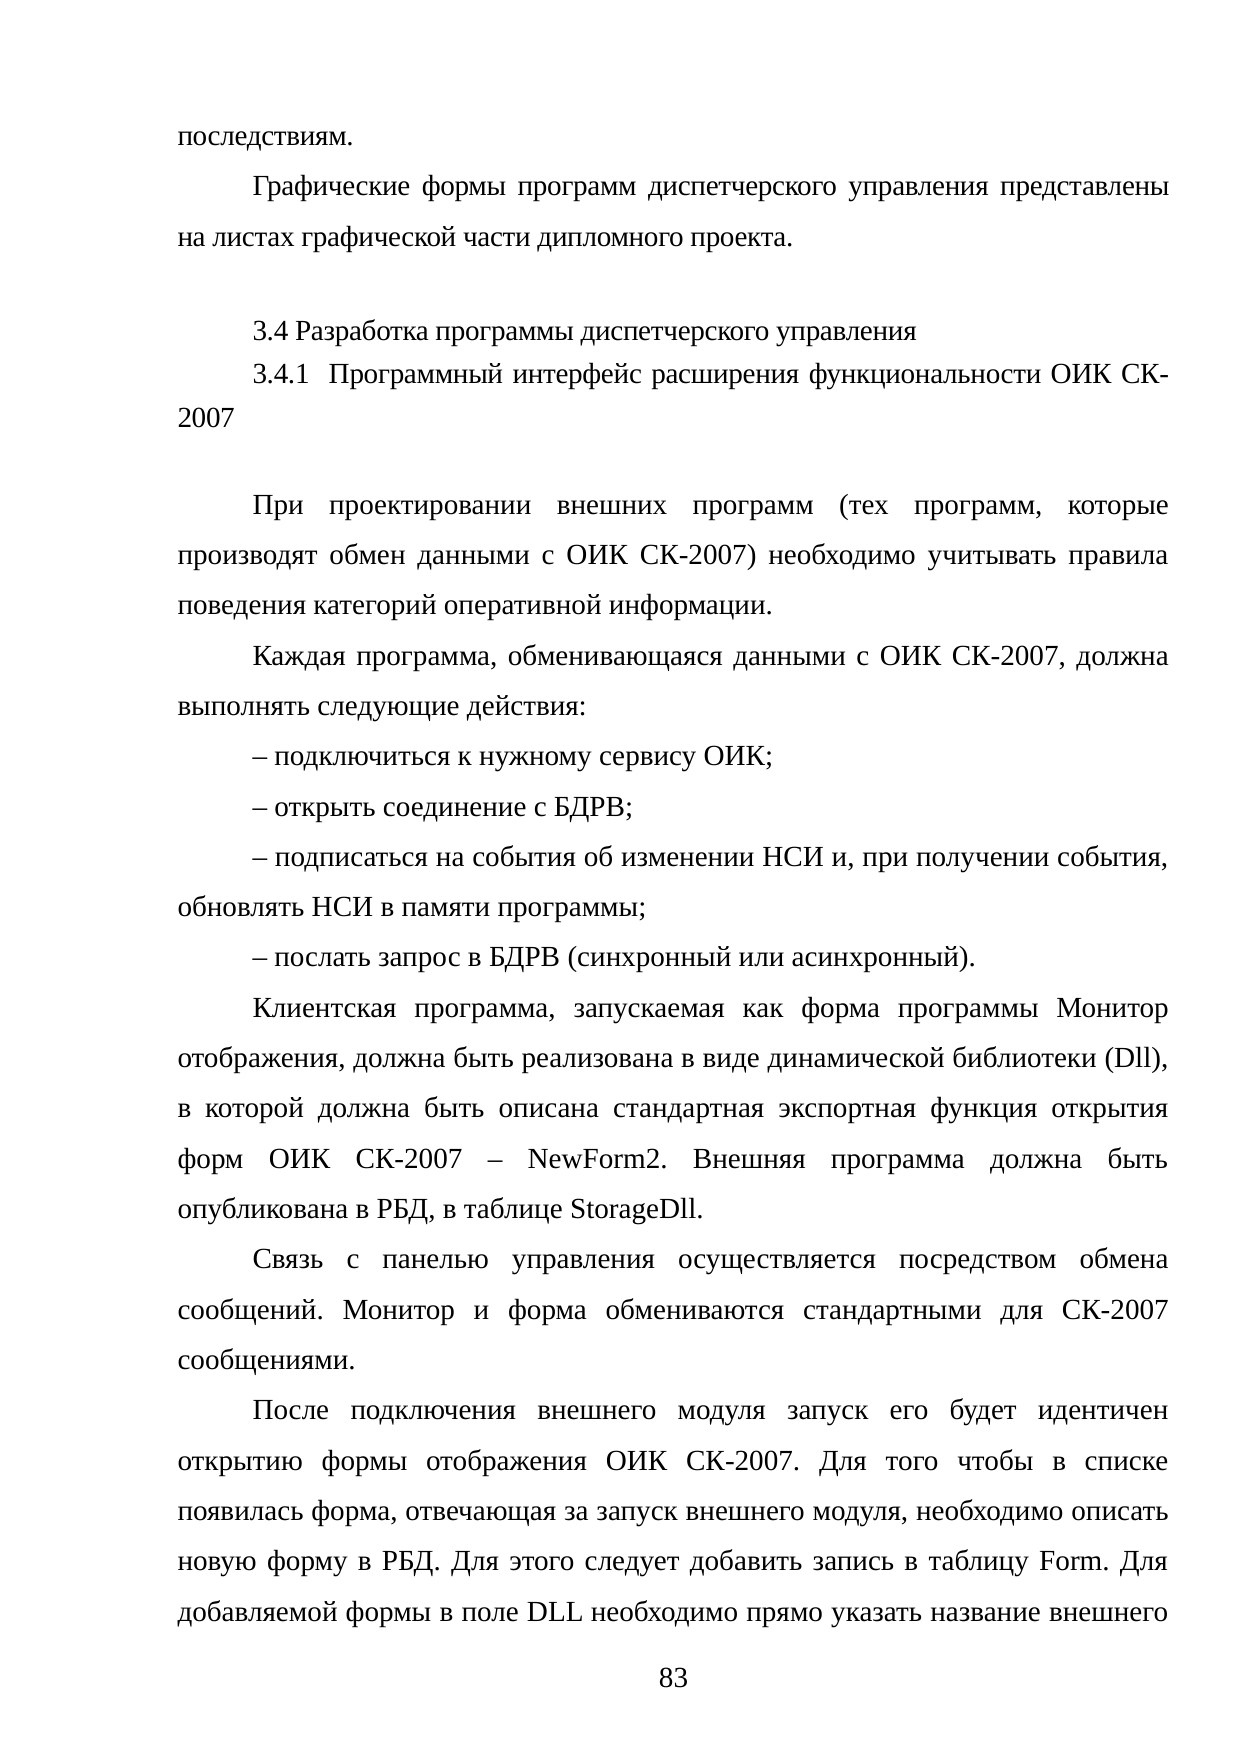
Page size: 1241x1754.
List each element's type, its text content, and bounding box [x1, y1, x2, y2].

text Графические формы программ диспетчерского управления представлены на листах графической части дипломного проекта. [177, 168, 1169, 252]
text Каждая программа, обменивающаяся данными с ОИК СК-2007, должна выполнять следующие действия: [177, 638, 1169, 722]
text – подписаться на события об изменении НСИ и, при получении события, обновлять НСИ в памяти программы; [177, 839, 1169, 923]
text – подключиться к нужному сервису ОИК; [177, 738, 1169, 772]
text 3.4.1 Программный интерфейс расширения функциональности ОИК СК-2007 [177, 356, 1169, 433]
text При проектировании внешних программ (тех программ, которые производят обмен данными с ОИК СК-2007) необходимо учитывать правила поведения категорий оперативной информации. [177, 487, 1169, 621]
text Связь с панелью управления осуществляется посредством обмена сообщений. Монитор и форма обмениваются стандартными для СК-2007 сообщениями. [177, 1241, 1169, 1376]
text 3.4 Разработка программы диспетчерского управления [177, 313, 1169, 346]
text Клиентская программа, запускаемая как форма программы Монитор отображения, должна быть реализована в виде динамической библиотеки (Dll), в которой должна быть описана стандартная экспортная функция открытия форм ОИК СК-2007 – NewForm2. Внешняя программа должна быть опубликована в РБД, в таблице StorageDll. [177, 990, 1169, 1225]
text – послать запрос в БДРВ (синхронный или асинхронный). [177, 939, 1169, 973]
text – открыть соединение с БДРВ; [177, 789, 1169, 822]
text последствиям. [177, 118, 1169, 152]
text После подключения внешнего модуля запуск его будет идентичен открытию формы отображения ОИК СК-2007. Для того чтобы в списке появилась форма, отвечающая за запуск внешнего модуля, необходимо описать новую форму в РБД. Для этого следует добавить запись в таблицу Form. Для добавляемой формы в поле DLL необходимо прямо указать название внешнего [177, 1392, 1169, 1627]
